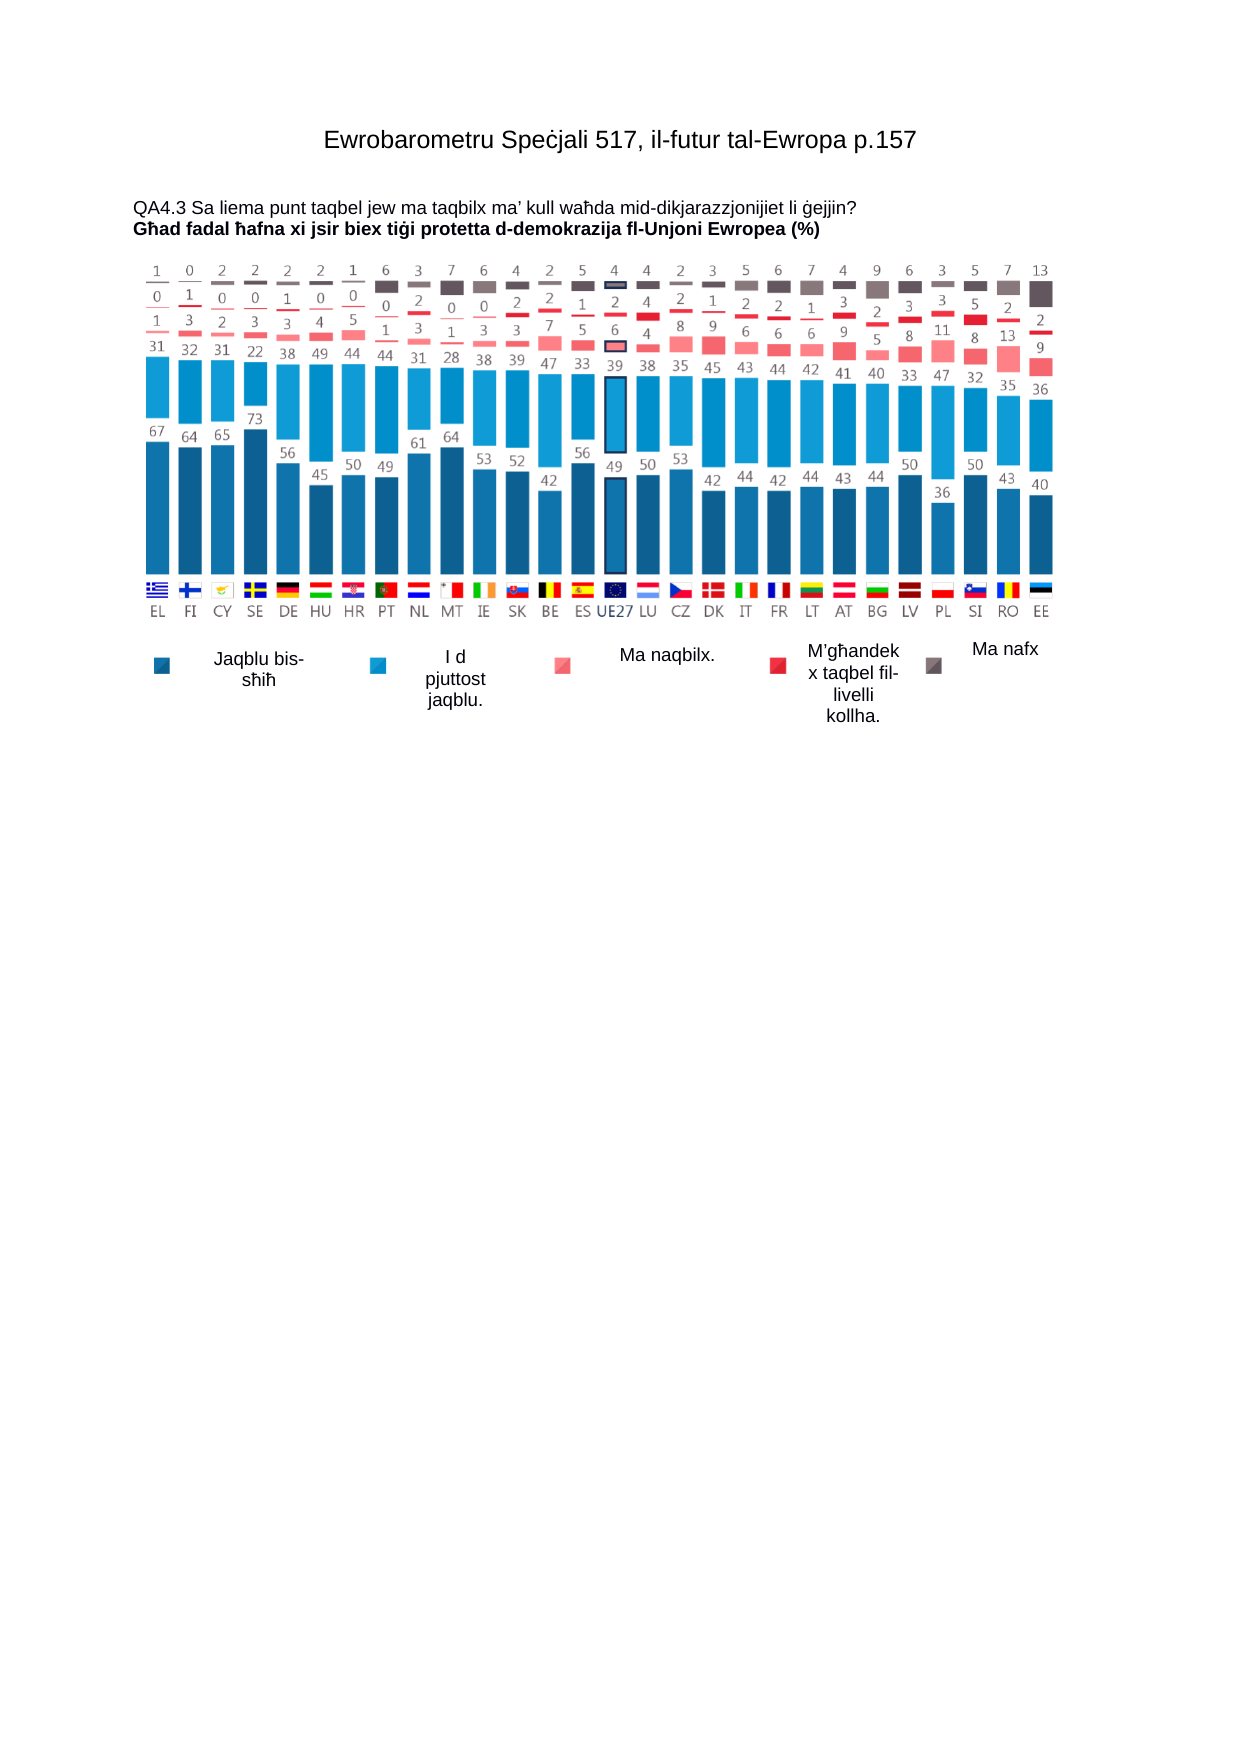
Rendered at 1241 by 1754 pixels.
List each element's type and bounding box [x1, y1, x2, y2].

picture [138, 258, 1063, 621]
picture [811, 645, 818, 654]
picture [147, 645, 951, 699]
